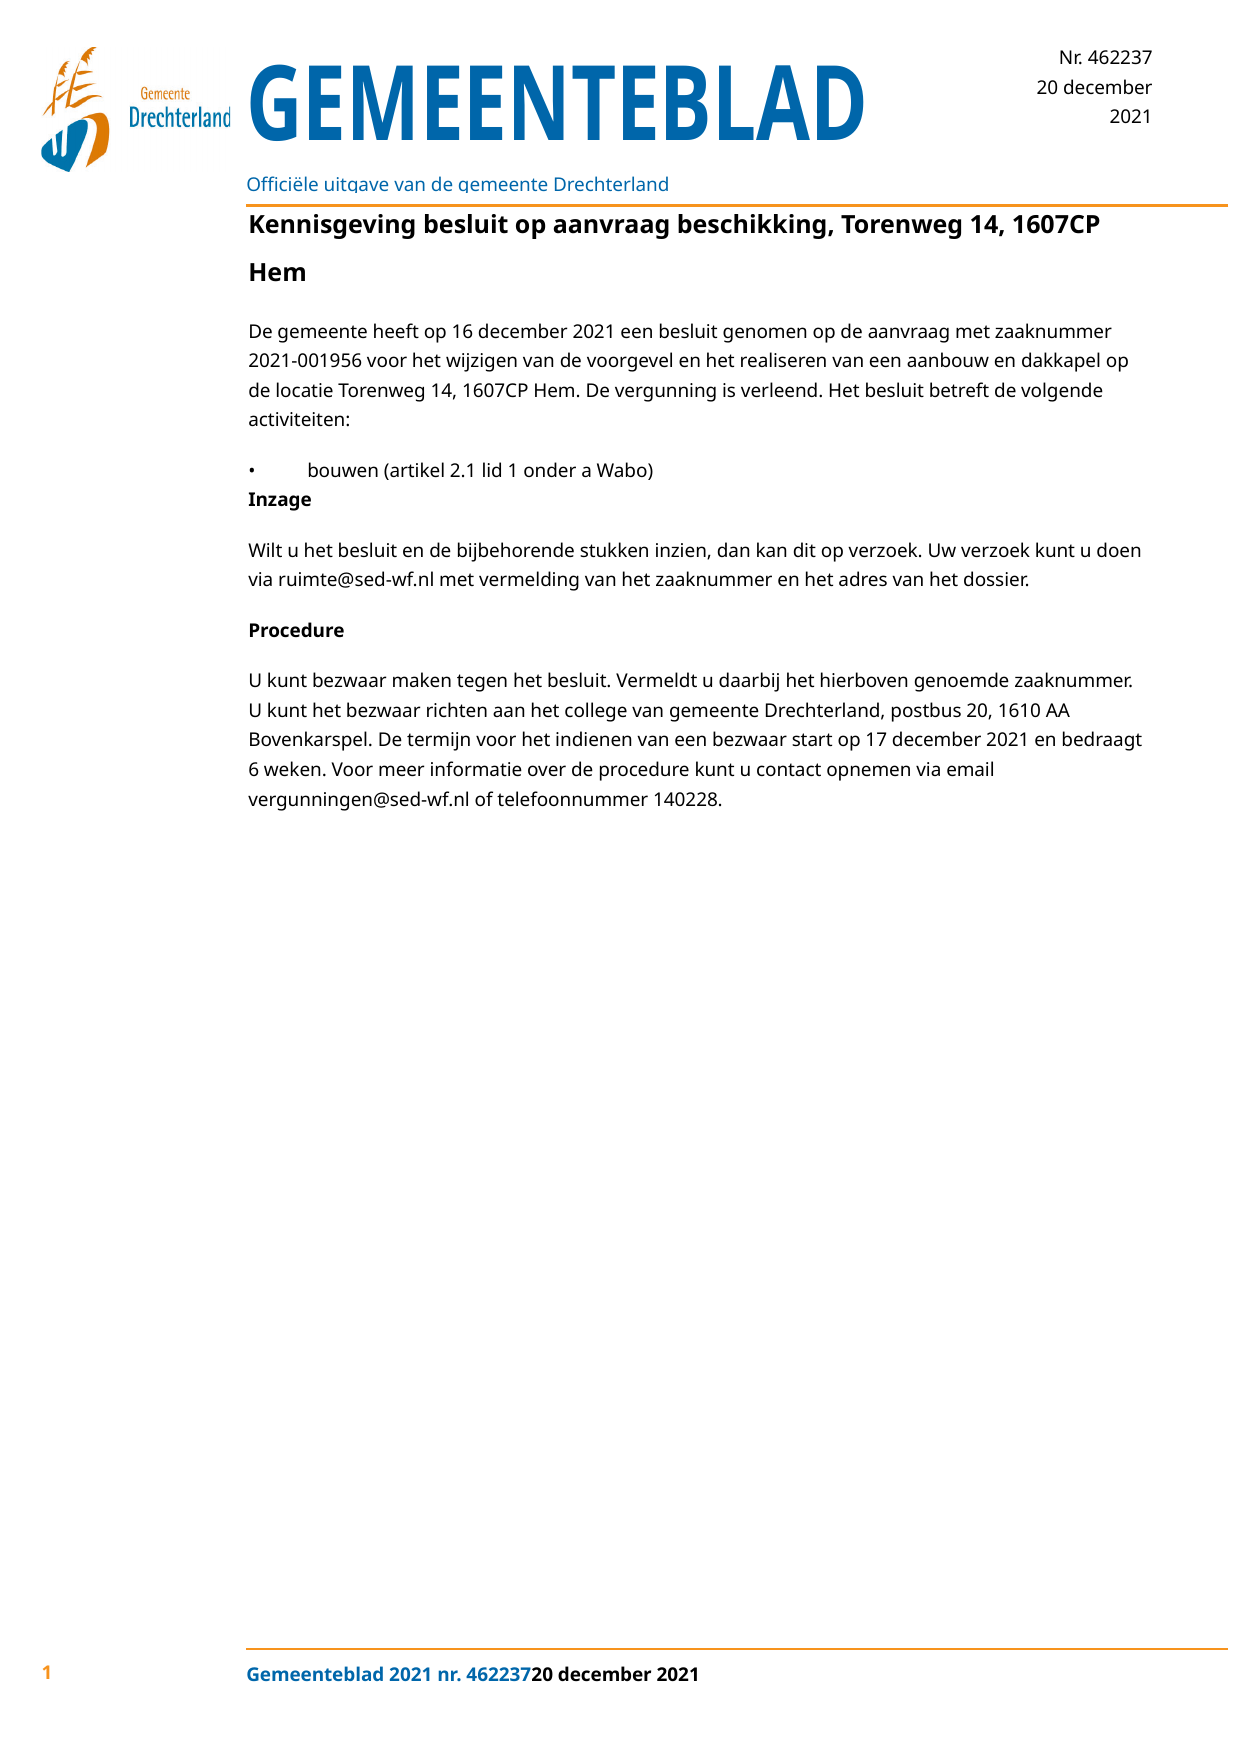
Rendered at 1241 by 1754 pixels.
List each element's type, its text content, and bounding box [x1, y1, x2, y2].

list bouwen (artikel 2.1 lid 1 onder a Wabo) [248, 457, 1152, 483]
text Wilt u het besluit en de bijbehorende stukken inzien, dan kan dit op verzoek. Uw verzoek kunt u doen via ruimte@sed-wf.nl met vermelding van het zaaknummer en het adres van het dossier. [248, 537, 1152, 592]
text Kennisgeving besluit op aanvraag beschikking, Torenweg 14, 1607CP Hem [248, 207, 1152, 288]
text De gemeente heeft op 16 december 2021 een besluit genomen op de aanvraag met zaaknummer 2021-001956 voor het wijzigen van de voorgevel en het realiseren van een aanbouw en dakkapel op de locatie Torenweg 14, 1607CP Hem. De vergunning is verleend. Het besluit betreft de volgende activiteiten: [248, 318, 1152, 432]
text U kunt bezwaar maken tegen het besluit. Vermeldt u daarbij het hierboven genoemde zaaknummer. U kunt het bezwaar richten aan het college van gemeente Drechterland, postbus 20, 1610 AA Bovenkarspel. De termijn voor het indienen van een bezwaar start op 17 december 2021 en bedraagt 6 weken. Voor meer informatie over de procedure kunt u contact opnemen via email vergunningen@sed-wf.nl of telefoonnummer 140228. [248, 667, 1152, 812]
text Inzage [248, 487, 1152, 512]
picture [226, 115, 231, 124]
picture [41, 158, 64, 172]
picture [41, 47, 231, 172]
text Procedure [248, 617, 1152, 643]
